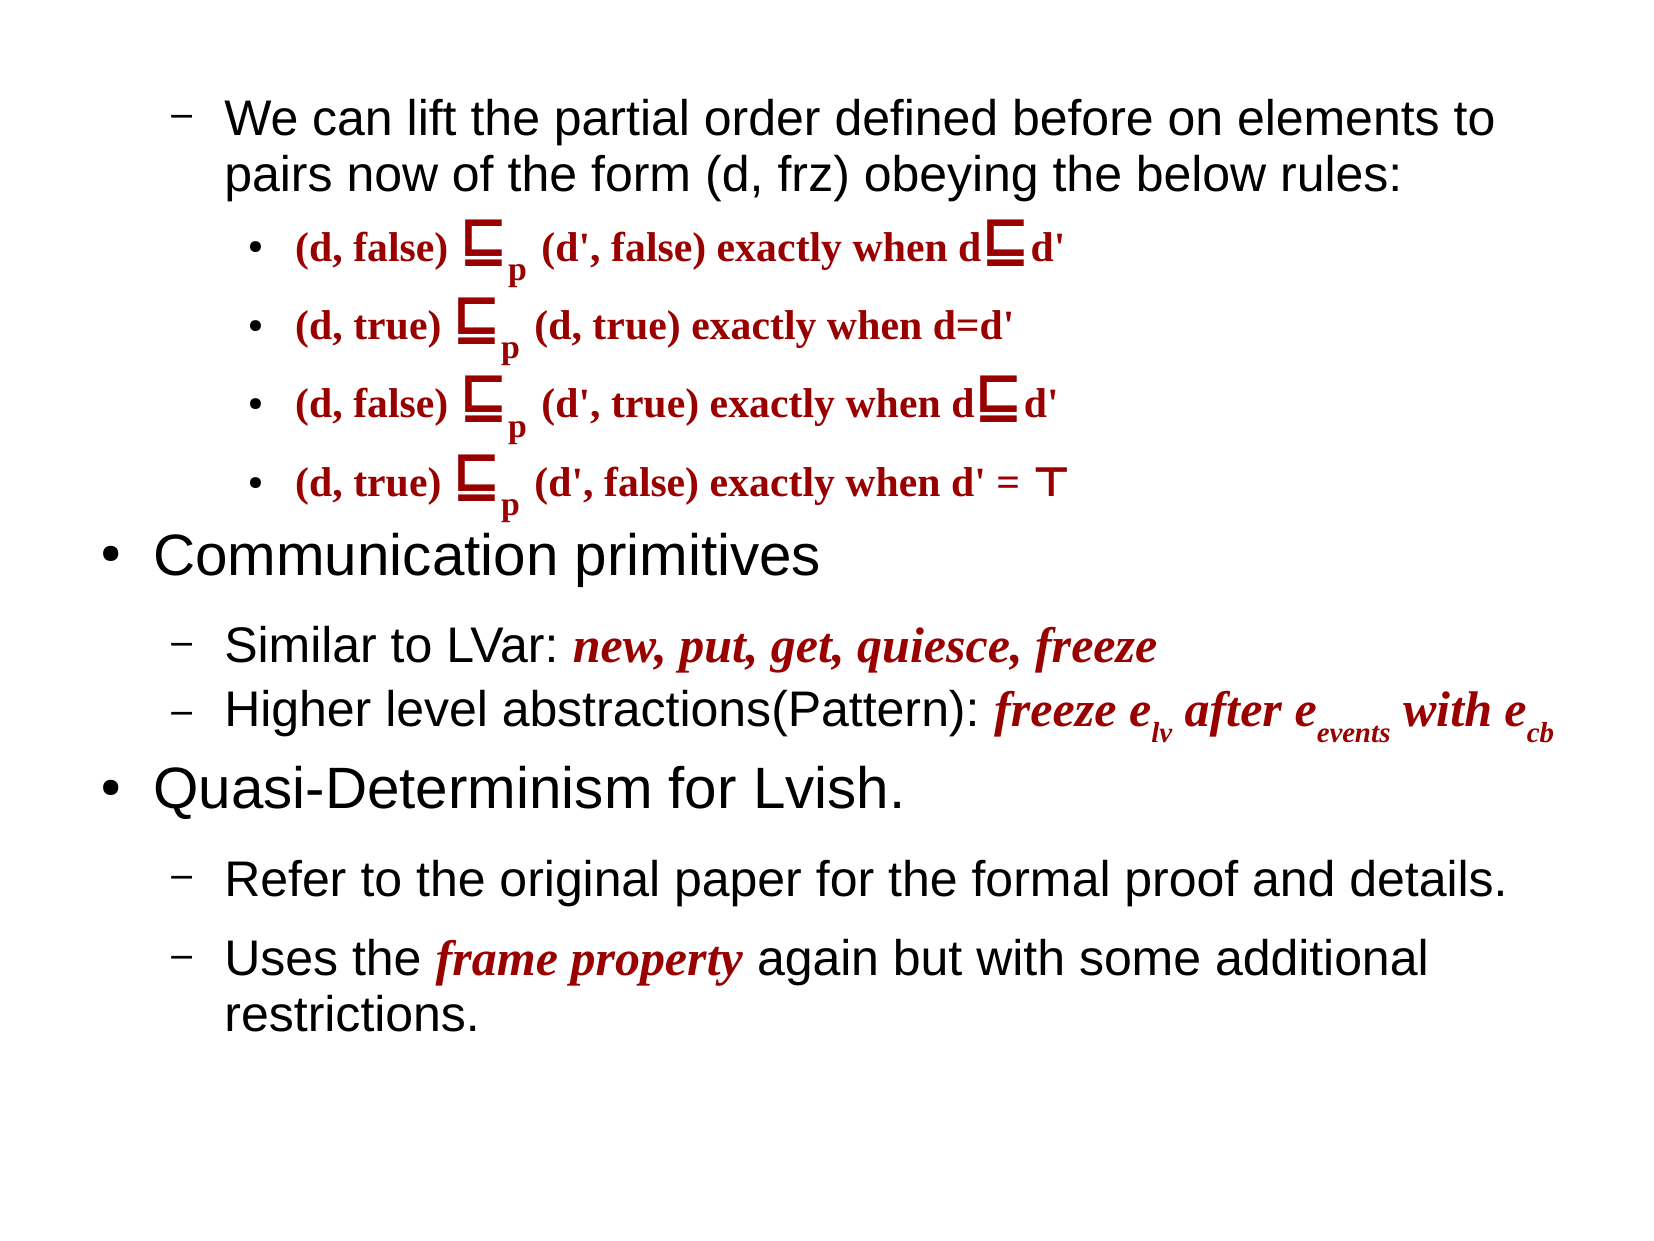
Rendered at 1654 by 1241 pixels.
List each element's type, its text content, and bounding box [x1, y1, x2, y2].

list We can lift the partial order defined before on elements to pairs now of the form (d, frz) obeying the below rules: (d, false) ⊑p (d', false) exactly when d⊑d' (d, true) ⊑p (d, true) exactly when d=d' (d, false) ⊑p (d', true) exactly when d⊑d' (d, true) ⊑p (d', false) exactly when d' = ⊤ Communication primitives Similar to LVar: new, put, get, quiesce, freeze Higher level abstractions(Pattern): freeze elv after eevents with ecb Quasi-Determinism for Lvish. Refer to the original paper for the formal proof and details. Uses the frame property again but with some additional restrictions. [82, 90, 1571, 1109]
